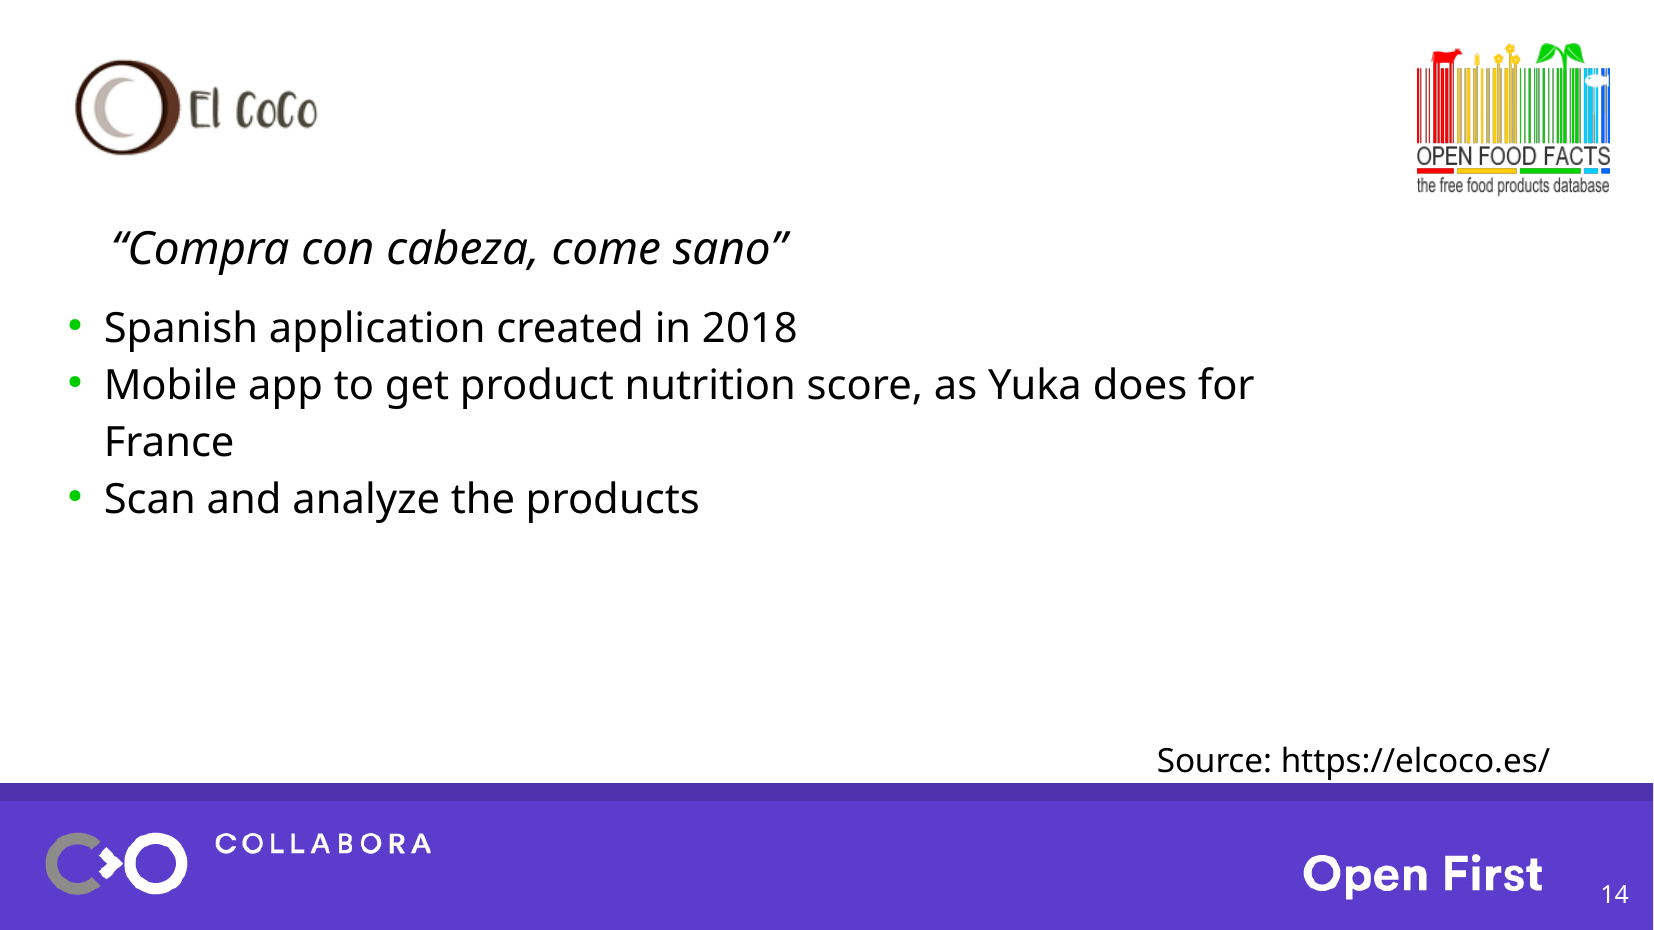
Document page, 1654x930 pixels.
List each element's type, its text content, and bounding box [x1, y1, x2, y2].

text_box Spanish application created in 2018 Mobile app to get product nutrition score, as Yuka does for France Scan and analyze the products [53, 290, 1289, 575]
text_box Source: https://elcoco.es/ [1142, 729, 1643, 822]
text_box “Compra con cabeza, come sano” [96, 208, 906, 277]
picture [0, 0, 1654, 930]
